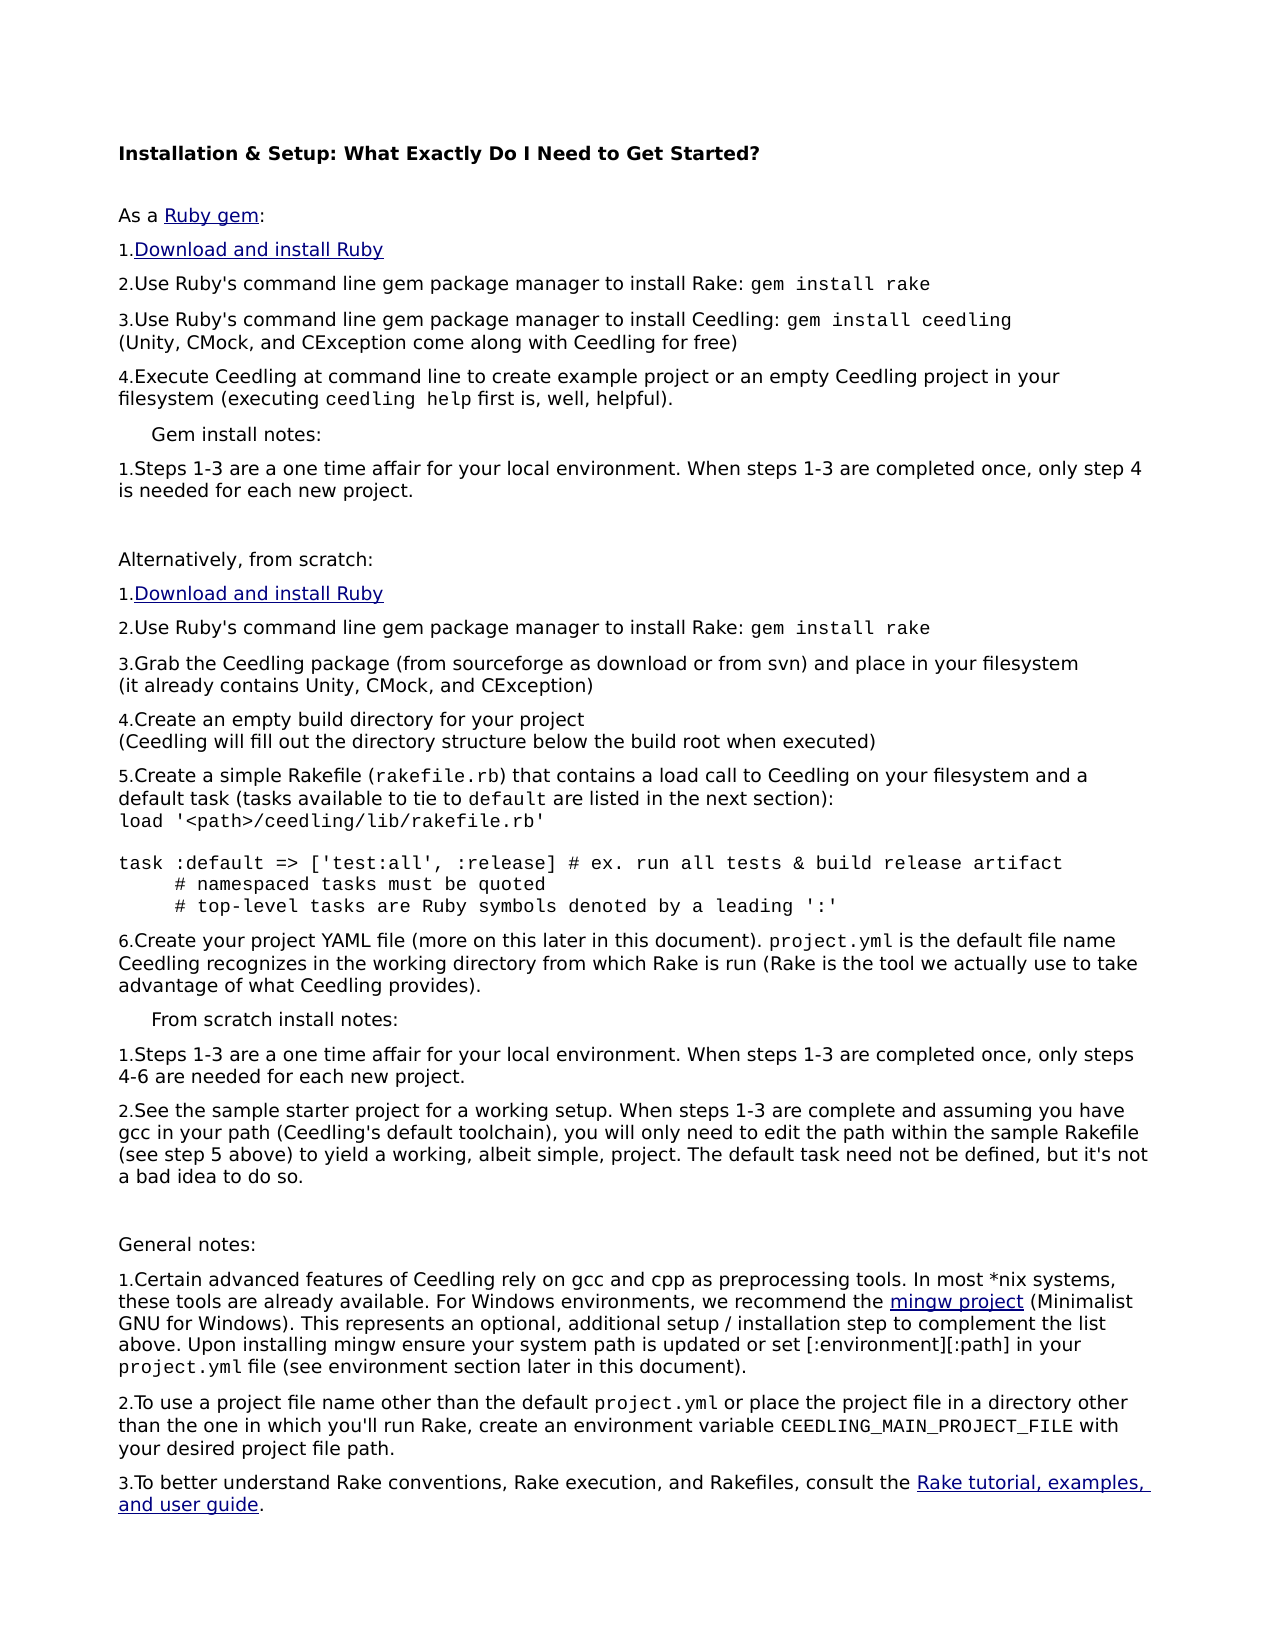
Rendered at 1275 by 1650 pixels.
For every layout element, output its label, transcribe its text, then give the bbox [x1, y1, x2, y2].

text Alternatively, from scratch: [118, 549, 1157, 571]
subtitle Installation & Setup: What Exactly Do I Need to Get Started? [118, 143, 1157, 165]
list To better understand Rake conventions, Rake execution, and Rakefiles, consult the Rake tutorial, examples, and user guide. [118, 1472, 1157, 1516]
list Download and install Ruby [118, 239, 1157, 261]
list To use a project file name other than the default project.yml or place the project file in a directory other than the one in which you'll run Rake, create an environment variable CEEDLING_MAIN_PROJECT_FILE with your desired project file path. [118, 1392, 1157, 1460]
text As a Ruby gem: [118, 204, 1157, 226]
text General notes: [118, 1234, 1157, 1256]
list Execute Ceedling at command line to create example project or an empty Ceedling project in your filesystem (executing ceedling help first is, well, helpful). [118, 366, 1157, 411]
list Use Ruby's command line gem package manager to install Rake: gem install rake [118, 273, 1157, 296]
text From scratch install notes: [151, 1009, 1157, 1031]
list Create your project YAML file (more on this later in this document). project.yml is the default file name Ceedling recognizes in the working directory from which Rake is run (Rake is the tool we actually use to take advantage of what Ceedling provides). [118, 930, 1157, 997]
list Create an empty build directory for your project (Ceedling will fill out the directory structure below the build root when executed) [118, 709, 1157, 753]
list Create a simple Rakefile (rakefile.rb) that contains a load call to Ceedling on your filesystem and a default task (tasks available to tie to default are listed in the next section): load '<path>/ceedling/lib/rakefile.rb' task :default => ['test:all', :release] # ex. run all tests & build release artifact # namespaced tasks must be quoted # top-level tasks are Ruby symbols denoted by a leading ':' [118, 765, 1157, 918]
text Gem install notes: [151, 424, 1157, 446]
list Use Ruby's command line gem package manager to install Rake: gem install rake [118, 617, 1157, 640]
list Certain advanced features of Ceedling rely on gcc and cpp as preprocessing tools. In most *nix systems, these tools are already available. For Windows environments, we recommend the mingw project (Minimalist GNU for Windows). This represents an optional, additional setup / installation step to complement the list above. Upon installing mingw ensure your system path is updated or set [:environment][:path] in your project.yml file (see environment section later in this document). [118, 1269, 1157, 1379]
list Steps 1-3 are a one time affair for your local environment. When steps 1-3 are completed once, only step 4 is needed for each new project. [118, 458, 1157, 502]
list Download and install Ruby [118, 583, 1157, 605]
list Steps 1-3 are a one time affair for your local environment. When steps 1-3 are completed once, only steps 4-6 are needed for each new project. [118, 1044, 1157, 1088]
list Grab the Ceedling package (from sourceforge as download or from svn) and place in your filesystem (it already contains Unity, CMock, and CException) [118, 653, 1157, 697]
list See the sample starter project for a working setup. When steps 1-3 are complete and assuming you have gcc in your path (Ceedling's default toolchain), you will only need to edit the path within the sample Rakefile (see step 5 above) to yield a working, albeit simple, project. The default task need not be defined, but it's not a bad idea to do so. [118, 1100, 1157, 1188]
list Use Ruby's command line gem package manager to install Ceedling: gem install ceedling (Unity, CMock, and CException come along with Ceedling for free) [118, 309, 1157, 354]
